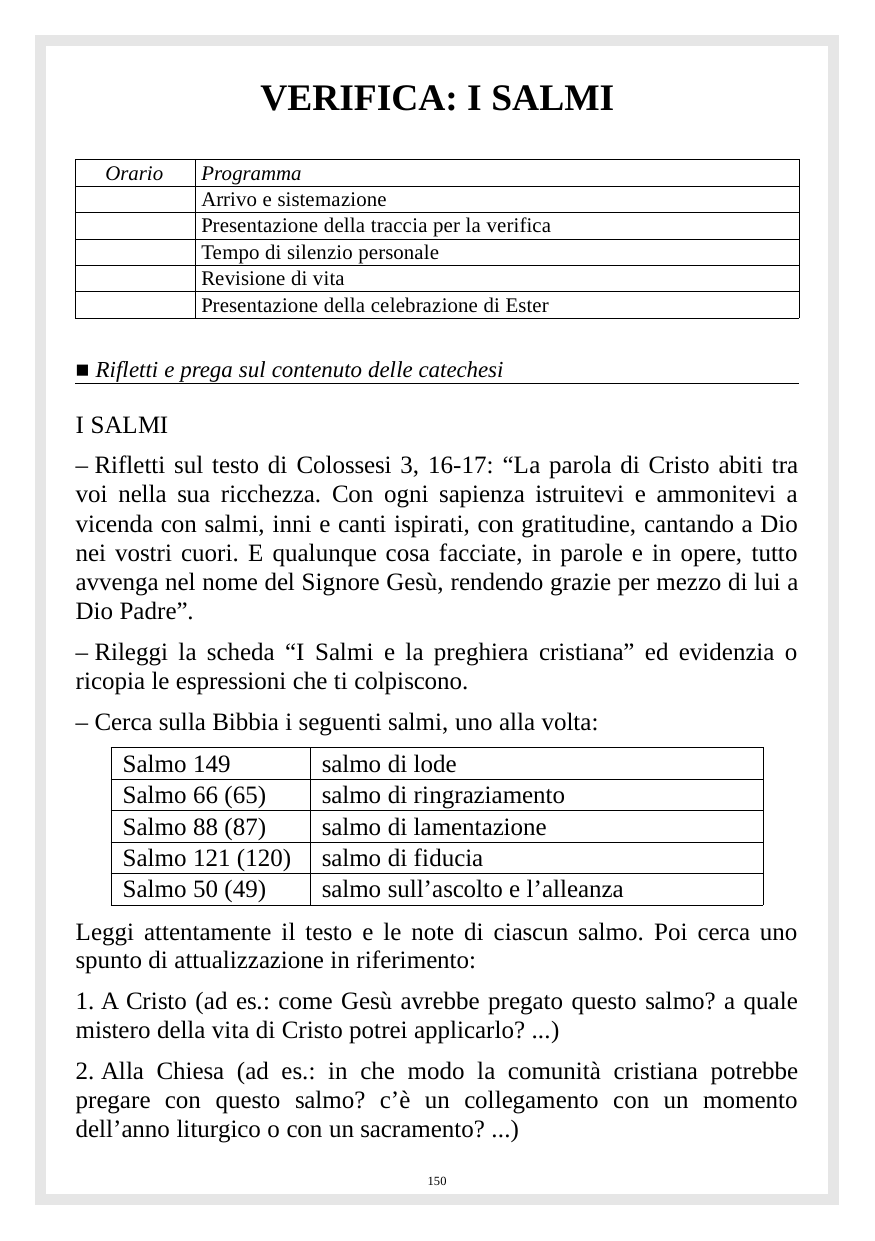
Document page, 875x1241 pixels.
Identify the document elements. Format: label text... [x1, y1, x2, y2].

table_cell Tempo di silenzio personale [196, 240, 799, 265]
table_header Salmo 149 [112, 748, 310, 779]
text – Cerca sulla Bibbia i seguenti salmi, uno alla volta: [75, 706, 799, 735]
table_cell Salmo 66 (65) [112, 780, 310, 810]
table_cell Salmo 88 (87) [112, 811, 310, 842]
table_cell Salmo 50 (49) [112, 874, 310, 904]
text Leggi attentamente il testo e le note di ciascun salmo. Poi cerca uno spunto di attualizzazione in riferimento: [75, 916, 799, 974]
text I SALMI [75, 409, 799, 438]
table_header Programma [196, 160, 799, 186]
text – Rileggi la scheda “I Salmi e la preghiera cristiana” ed evidenzia o ricopia le espressioni che ti colpiscono. [75, 636, 799, 694]
text 1. A Cristo (ad es.: come Gesù avrebbe pregato questo salmo? a quale mistero della vita di Cristo potrei applicarlo? ...) [75, 986, 799, 1044]
table_cell salmo di fiducia [311, 843, 763, 873]
table_cell Arrivo e sistemazione [196, 187, 799, 212]
table_cell salmo di lamentazione [311, 811, 763, 842]
table_cell [76, 213, 195, 238]
table_cell Presentazione della celebrazione di Ester [196, 292, 799, 318]
text ■ Rifletti e prega sul contenuto delle catechesi [75, 356, 799, 383]
table_cell Presentazione della traccia per la verifica [196, 213, 799, 238]
table_cell salmo sull’ascolto e l’alleanza [311, 874, 763, 904]
table_header Orario [76, 160, 195, 186]
text – Rifletti sul testo di Colossesi 3, 16-17: “La parola di Cristo abiti tra voi nella sua ricchezza. Con ogni sapienza istruitevi e ammonitevi a vicenda con salmi, inni e canti ispirati, con gratitudine, cantando a Dio nei vostri cuori. E qualunque cosa facciate, in parole e in opere, tutto avvenga nel nome del Signore Gesù, rendendo grazie per mezzo di lui a Dio Padre”. [75, 450, 799, 625]
table_cell Salmo 121 (120) [112, 843, 310, 873]
table_cell Revisione di vita [196, 266, 799, 291]
text 2. Alla Chiesa (ad es.: in che modo la comunità cristiana potrebbe pregare con questo salmo? c’è un collegamento con un momento dell’anno liturgico o con un sacramento? ...) [75, 1056, 799, 1143]
text VERIFICA: I SALMI [75, 75, 799, 118]
table_cell [76, 240, 195, 265]
table_cell [76, 187, 195, 212]
table_cell salmo di ringraziamento [311, 780, 763, 810]
table_cell [76, 266, 195, 291]
table_header salmo di lode [311, 748, 763, 779]
table_cell [76, 292, 195, 318]
